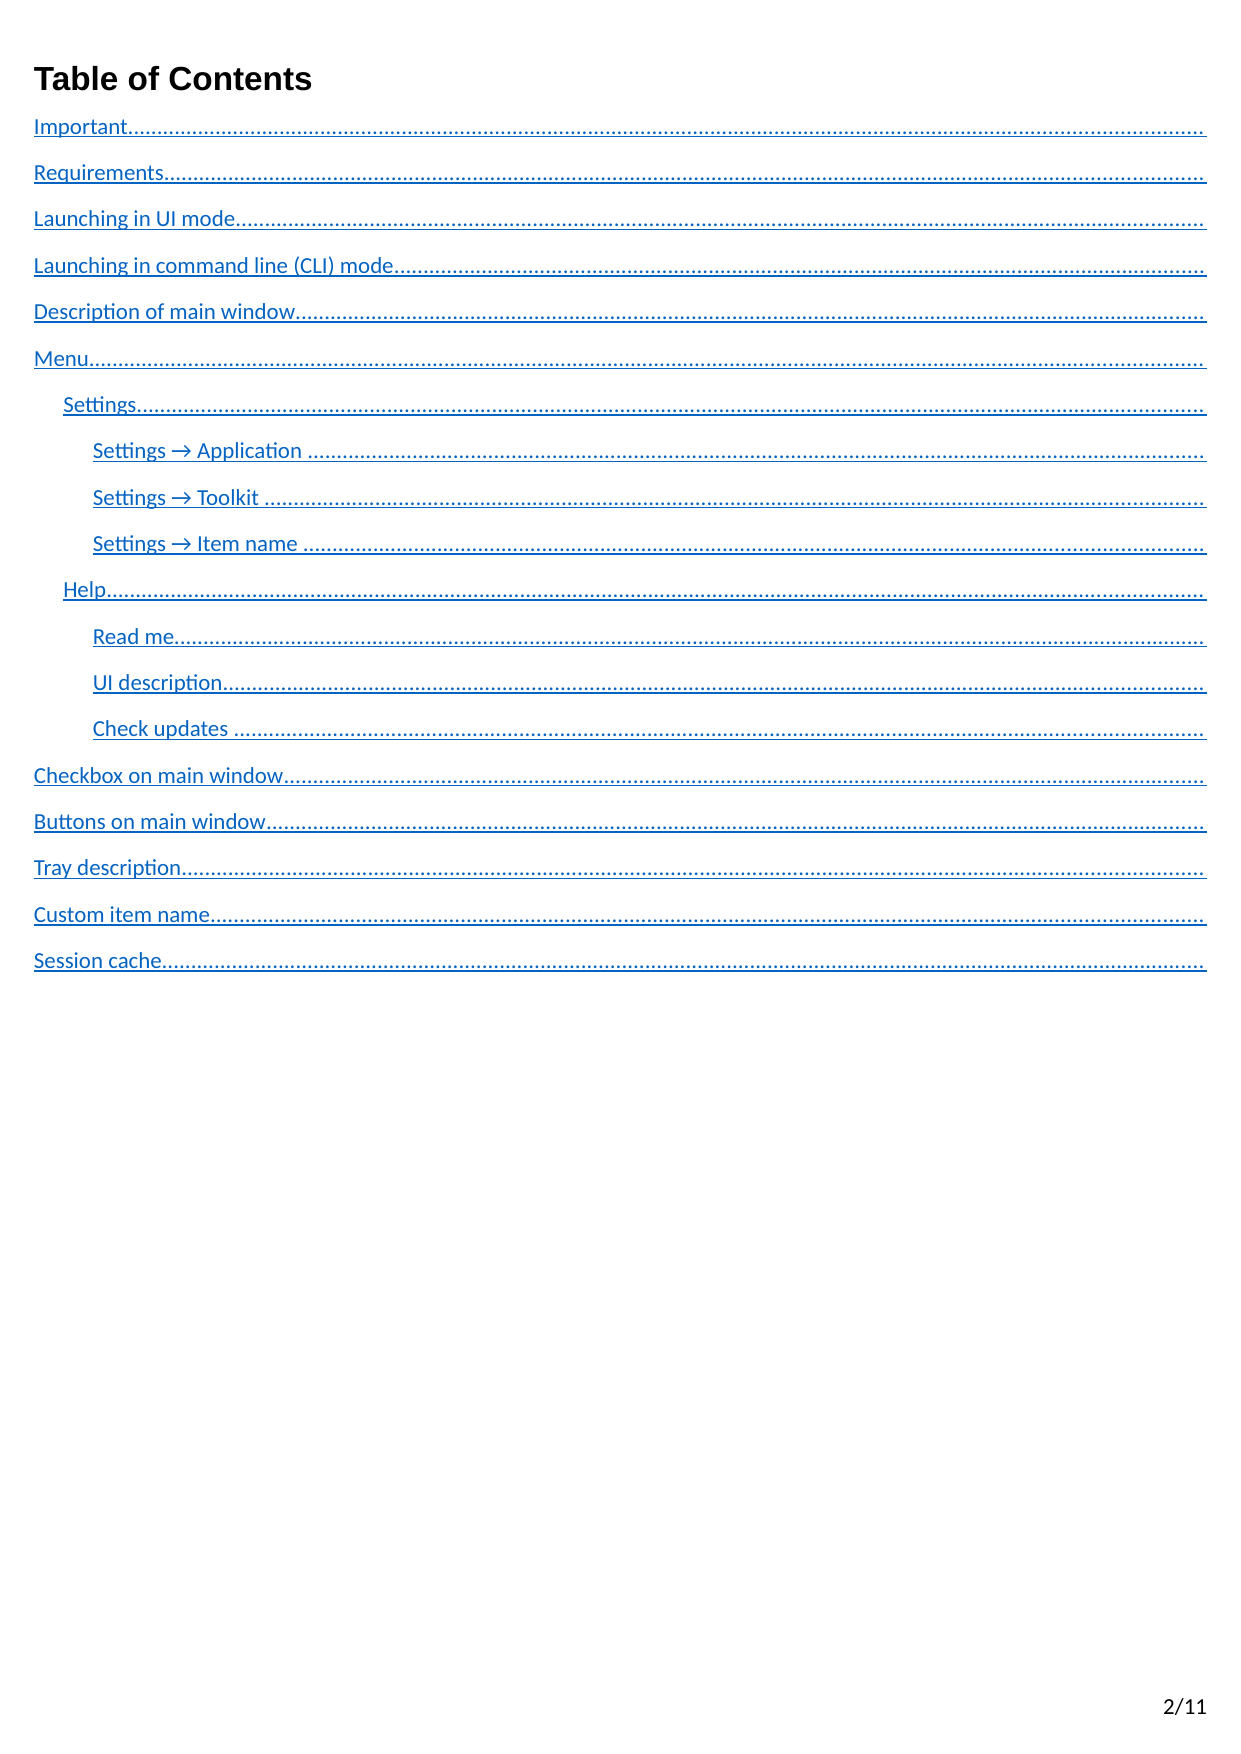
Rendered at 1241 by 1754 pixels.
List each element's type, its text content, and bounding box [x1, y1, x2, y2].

text Requirements [34, 158, 1207, 182]
text Menu [34, 344, 1207, 368]
text Checkbox on main window [34, 761, 1207, 785]
text Session cache [34, 946, 1207, 970]
text Buttons on main window [34, 807, 1207, 831]
text Check updates [93, 714, 1207, 739]
text UI description [93, 668, 1207, 692]
text Settings [63, 390, 1207, 414]
text Important [34, 112, 1207, 136]
text Launching in UI mode [34, 204, 1207, 229]
text Settings → Toolkit [93, 483, 1207, 507]
text Description of main window [34, 297, 1207, 321]
text Settings → Application [93, 436, 1207, 461]
text Help [63, 575, 1207, 599]
text Settings → Item name [93, 529, 1207, 553]
text Tray description [34, 853, 1207, 878]
text Custom item name [34, 900, 1207, 924]
subtitle Table of Contents [34, 59, 1207, 97]
text Read me [93, 622, 1207, 646]
text Launching in command line (CLI) mode [34, 251, 1207, 275]
